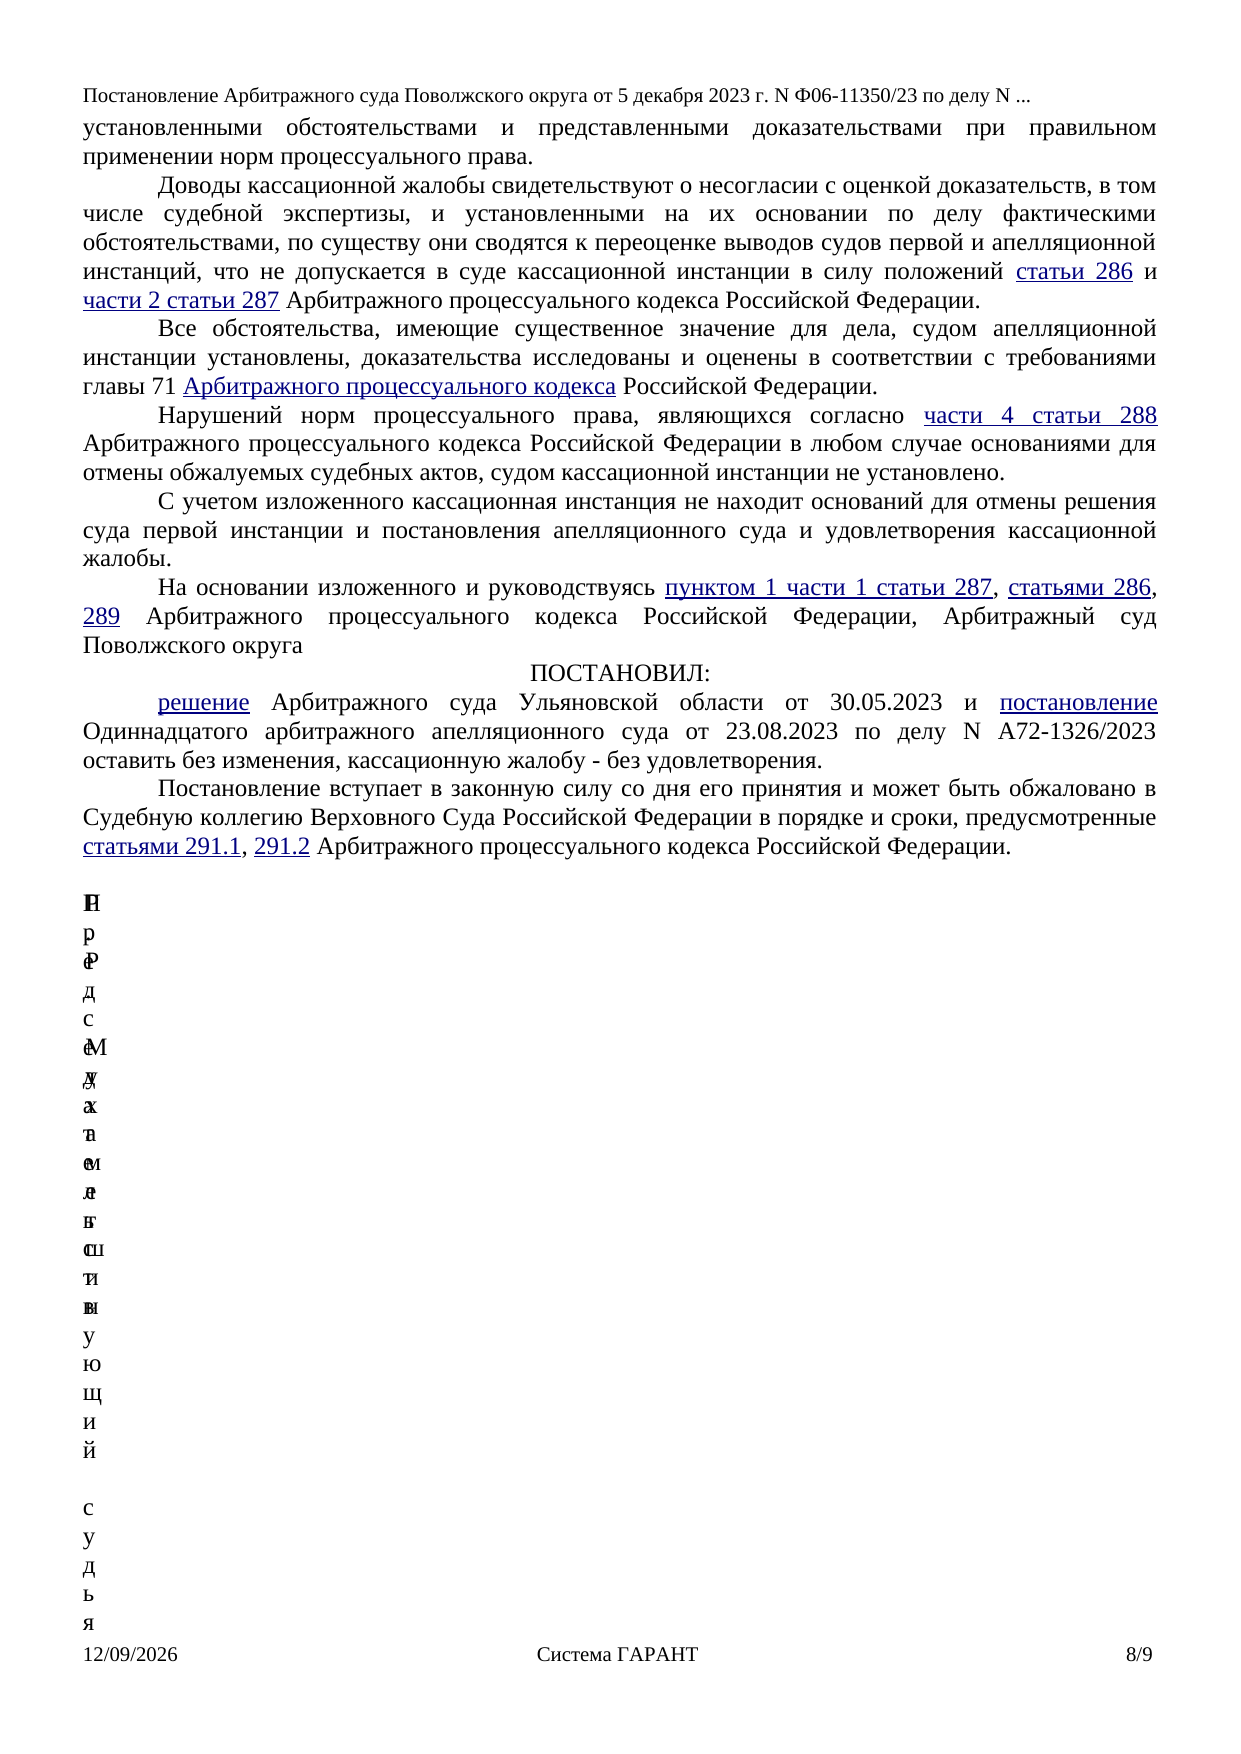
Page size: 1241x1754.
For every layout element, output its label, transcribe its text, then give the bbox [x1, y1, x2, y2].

text С учетом изложенного кассационная инстанция не находит оснований для отмены решения суда первой инстанции и постановления апелляционного суда и удовлетворения кассационной жалобы. [83, 486, 1157, 572]
text Доводы кассационной жалобы свидетельствуют о несогласии с оценкой доказательств, в том числе судебной экспертизы, и установленными на их основании по делу фактическими обстоятельствами, по существу они сводятся к переоценке выводов судов первой и апелляционной инстанций, что не допускается в суде кассационной инстанции в силу положений статьи 286 и части 2 статьи 287 Арбитражного процессуального кодекса Российской Федерации. [83, 170, 1157, 313]
text На основании изложенного и руководствуясь пунктом 1 части 1 статьи 287, статьями 286, 289 Арбитражного процессуального кодекса Российской Федерации, Арбитражный суд Поволжского округа [83, 572, 1157, 658]
text решение Арбитражного суда Ульяновской области от 30.05.2023 и постановление Одиннадцатого арбитражного апелляционного суда от 23.08.2023 по делу N А72-1326/2023 оставить без изменения, кассационную жалобу - без удовлетворения. [83, 687, 1157, 773]
text Нарушений норм процессуального права, являющихся согласно части 4 статьи 288 Арбитражного процессуального кодекса Российской Федерации в любом случае основаниями для отмены обжалуемых судебных актов, судом кассационной инстанции не установлено. [83, 400, 1157, 486]
text ПОСТАНОВИЛ: [83, 658, 1157, 687]
text Все обстоятельства, имеющие существенное значение для дела, судом апелляционной инстанции установлены, доказательства исследованы и оценены в соответствии с требованиями главы 71 Арбитражного процессуального кодекса Российской Федерации. [83, 313, 1157, 400]
text установленными обстоятельствами и представленными доказательствами при правильном применении норм процессуального права. [83, 112, 1157, 170]
text Постановление вступает в законную силу со дня его принятия и может быть обжаловано в Судебную коллегию Верховного Суда Российской Федерации в порядке и сроки, предусмотренные статьями 291.1, 291.2 Арбитражного процессуального кодекса Российской Федерации. [83, 773, 1157, 860]
